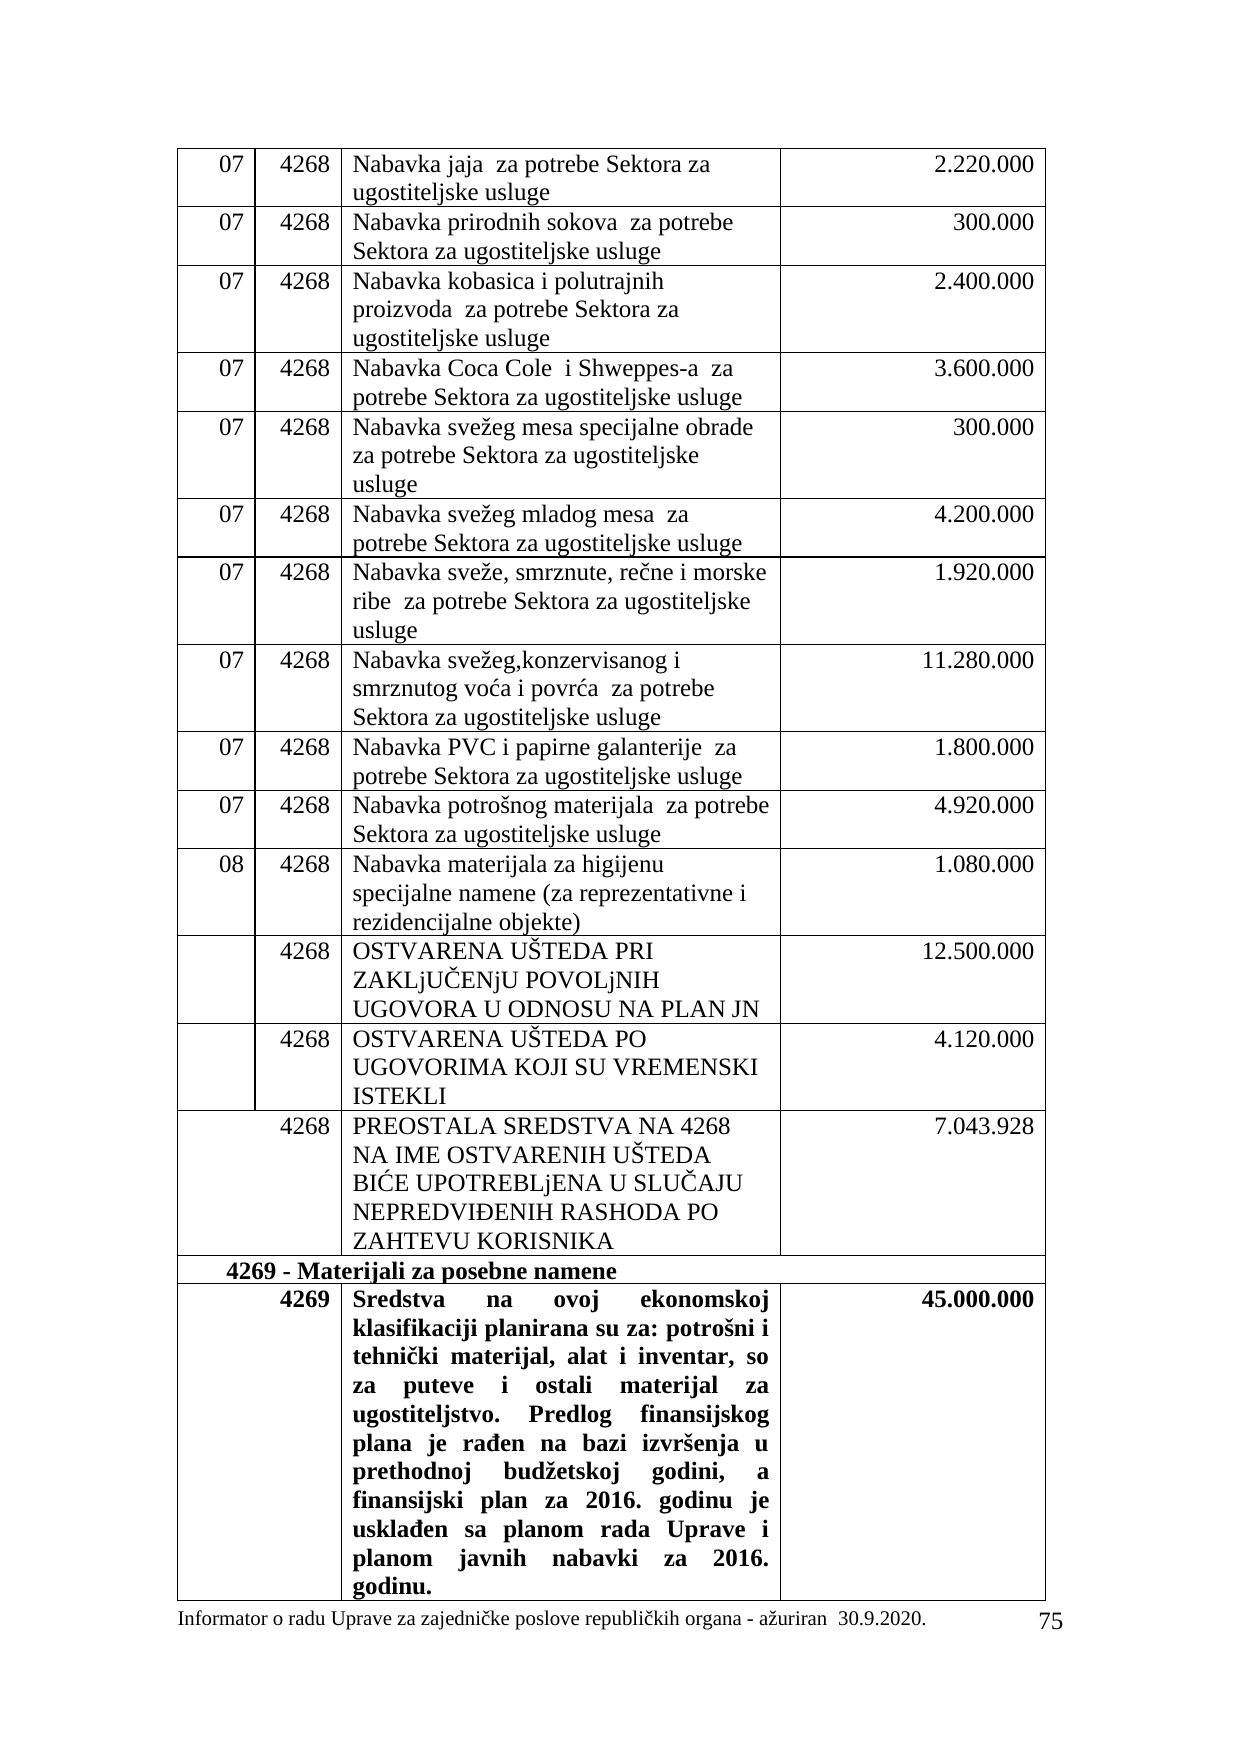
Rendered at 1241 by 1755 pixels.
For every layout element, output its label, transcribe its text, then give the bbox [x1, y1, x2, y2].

table_cell 4268 [256, 645, 341, 731]
table_cell 4268 [256, 1024, 341, 1110]
table_cell 300.000 [781, 412, 1045, 498]
table_cell 4.200.000 [781, 499, 1045, 556]
table_cell 12.500.000 [781, 936, 1045, 1023]
table_cell Nabavka sveže, smrznute, rečne i morske ribe za potrebe Sektora za ugostitelјske usluge [342, 558, 780, 644]
table_cell 4268 [256, 936, 341, 1023]
table_cell 07 [178, 353, 254, 411]
table_cell 4268 [256, 732, 341, 789]
table_cell 2.400.000 [781, 266, 1045, 352]
table_cell 4.920.000 [781, 791, 1045, 848]
table_cell 300.000 [781, 207, 1045, 265]
table_cell 4268 [256, 499, 341, 556]
table_cell 07 [178, 149, 254, 206]
table_cell OSTVARENA UŠTEDA PRI ZAKLjUČENјU POVOLjNIH UGOVORA U ODNOSU NA PLAN JN [342, 936, 780, 1023]
table_cell 4.120.000 [781, 1024, 1045, 1110]
table_cell Nabavka potrošnog materijala za potrebe Sektora za ugostitelјske usluge [342, 791, 780, 848]
table_cell 11.280.000 [781, 645, 1045, 731]
table_cell 4268 [256, 353, 341, 411]
table_cell [178, 936, 254, 1023]
table_cell 4268 [256, 849, 341, 935]
table_cell 07 [178, 791, 254, 848]
table_cell Nabavka PVC i papirne galanterije za potrebe Sektora za ugostitelјske usluge [342, 732, 780, 789]
table_cell 4268 [256, 266, 341, 352]
table_cell 3.600.000 [781, 353, 1045, 411]
table_cell 4268 [178, 1111, 341, 1255]
table_cell 07 [178, 645, 254, 731]
table_cell 07 [178, 499, 254, 556]
table_cell 4268 [256, 207, 341, 265]
table_cell 1.920.000 [781, 558, 1045, 644]
table_cell 4268 [256, 558, 341, 644]
table_cell 1.080.000 [781, 849, 1045, 935]
table_cell OSTVARENA UŠTEDA PO UGOVORIMA KOJI SU VREMENSKI ISTEKLI [342, 1024, 780, 1110]
table_cell Nabavka svežeg,konzervisanog i smrznutog voća i povrća za potrebe Sektora za ugostitelјske usluge [342, 645, 780, 731]
table_cell Nabavka jaja za potrebe Sektora za ugostitelјske usluge [342, 149, 780, 206]
table_cell 4269 [178, 1284, 341, 1600]
table_cell 07 [178, 266, 254, 352]
table_cell 2.220.000 [781, 149, 1045, 206]
table_cell [178, 1024, 254, 1110]
table_cell 07 [178, 412, 254, 498]
table_cell 7.043.928 [781, 1111, 1045, 1255]
table_cell 4268 [256, 791, 341, 848]
table_cell 07 [178, 732, 254, 789]
table_cell Nabavka kobasica i polutrajnih proizvoda za potrebe Sektora za ugostitelјske usluge [342, 266, 780, 352]
table_cell 1.800.000 [781, 732, 1045, 789]
table_cell Nabavka materijala za higijenu specijalne namene (za reprezentativne i rezidencijalne objekte) [342, 849, 780, 935]
table_cell Sredstva na ovoj ekonomskoj klasifikaciji planirana su za: potrošni i tehnički materijal, alat i inventar, so za puteve i ostali materijal za ugostitelјstvo. Predlog finansijskog plana je rađen na bazi izvršenja u prethodnoj budžetskoj godini, a finansijski plan za 2016. godinu je usklađen sa planom rada Uprave i planom javnih nabavki za 2016. godinu. [342, 1284, 780, 1600]
table_cell 4268 [256, 149, 341, 206]
table_cell 07 [178, 207, 254, 265]
table_cell Nabavka prirodnih sokova za potrebe Sektora za ugostitelјske usluge [342, 207, 780, 265]
table_cell Nabavka svežeg mladog mesa za potrebe Sektora za ugostitelјske usluge [342, 499, 780, 556]
table_cell 4268 [256, 412, 341, 498]
table_cell 08 [178, 849, 254, 935]
table_cell 4269 - Materijali za posebne namene [178, 1256, 1045, 1283]
table_cell Nabavka svežeg mesa specijalne obrade za potrebe Sektora za ugostitelјske usluge [342, 412, 780, 498]
table_cell PREOSTALA SREDSTVA NA 4268 NA IME OSTVARENIH UŠTEDA BIĆE UPOTREBLjENA U SLUČAJU NEPREDVIĐENIH RASHODA PO ZAHTEVU KORISNIKA [342, 1111, 780, 1255]
table_cell 45.000.000 [781, 1284, 1045, 1600]
table_cell 07 [178, 558, 254, 644]
table_cell Nabavka Coca Cole i Shweppes-a za potrebe Sektora za ugostitelјske usluge [342, 353, 780, 411]
